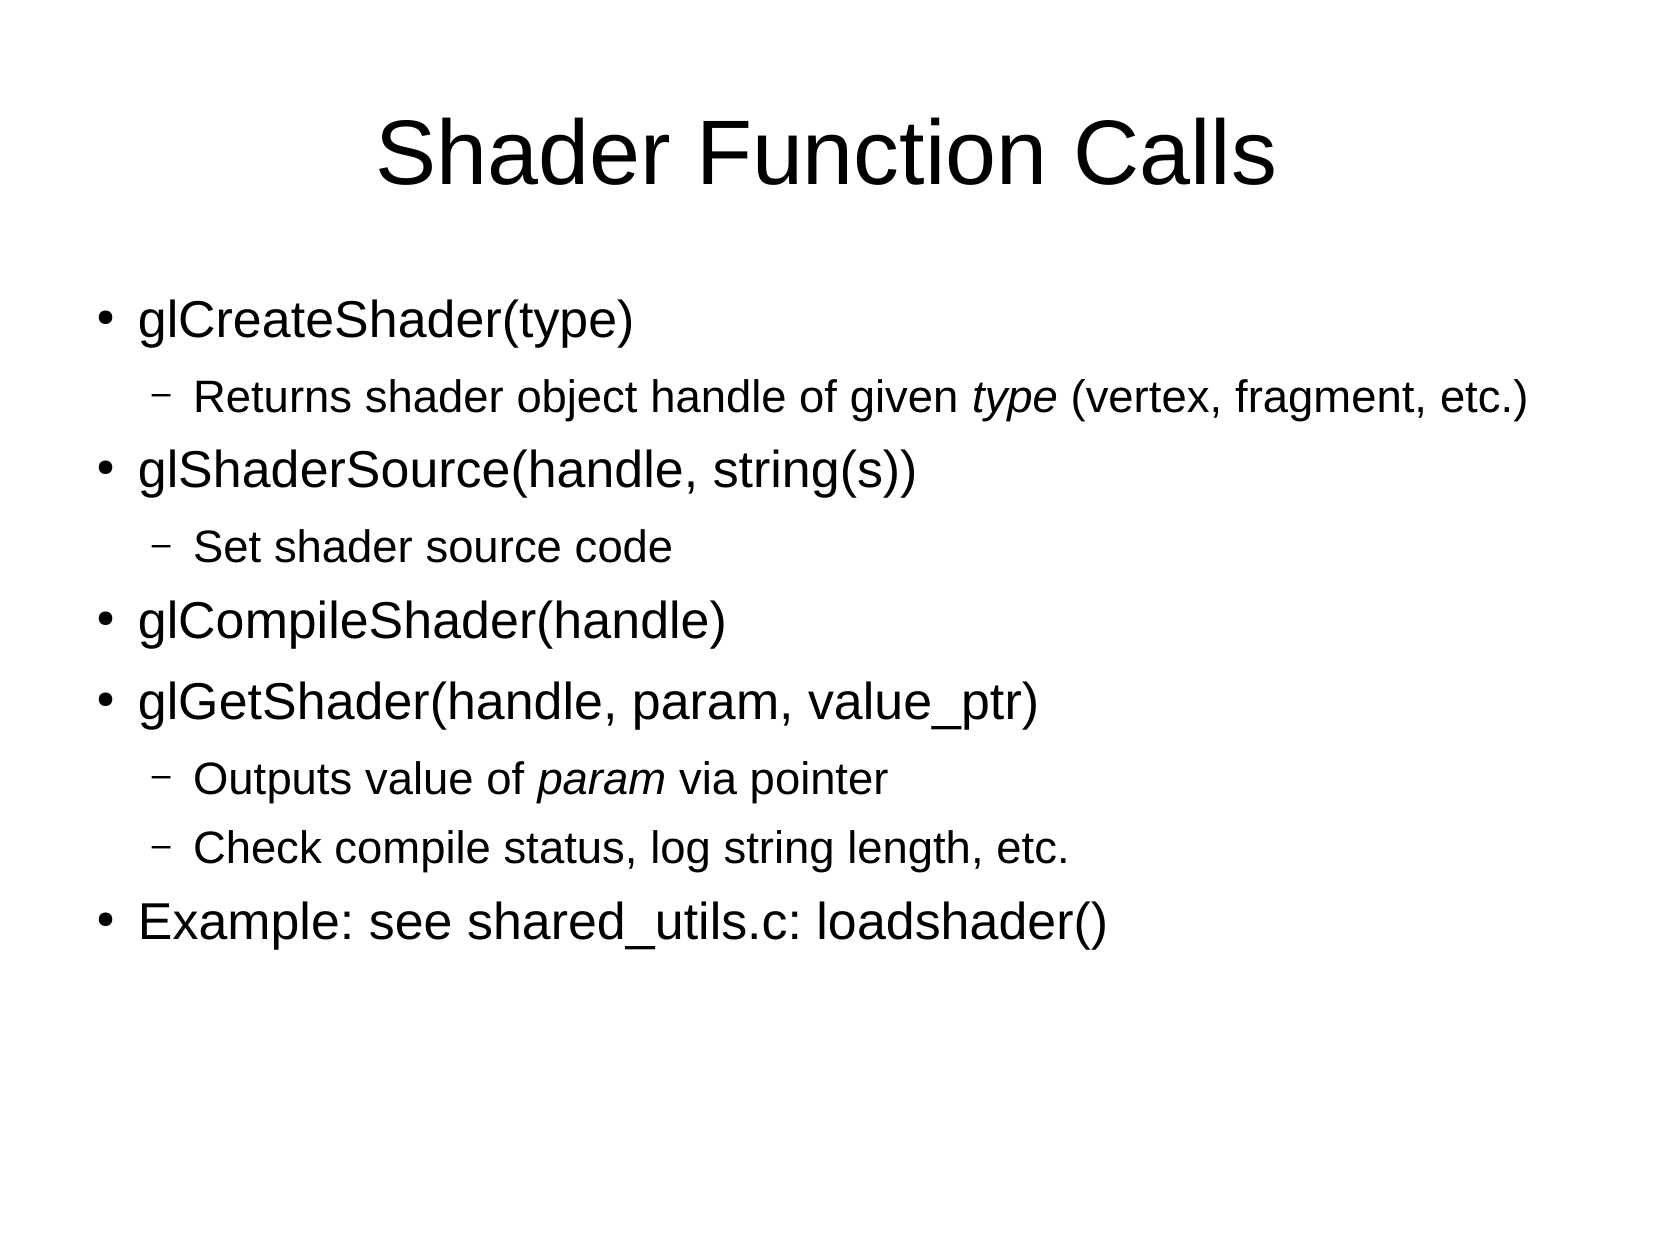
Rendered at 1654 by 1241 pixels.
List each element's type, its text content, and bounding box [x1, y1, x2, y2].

list glCreateShader(type) Returns shader object handle of given type (vertex, fragment, etc.) glShaderSource(handle, string(s)) Set shader source code glCompileShader(handle) glGetShader(handle, param, value_ptr) Outputs value of param via pointer Check compile status, log string length, etc. Example: see shared_utils.c: loadshader() [82, 290, 1538, 1010]
title Shader Function Calls [82, 49, 1571, 257]
